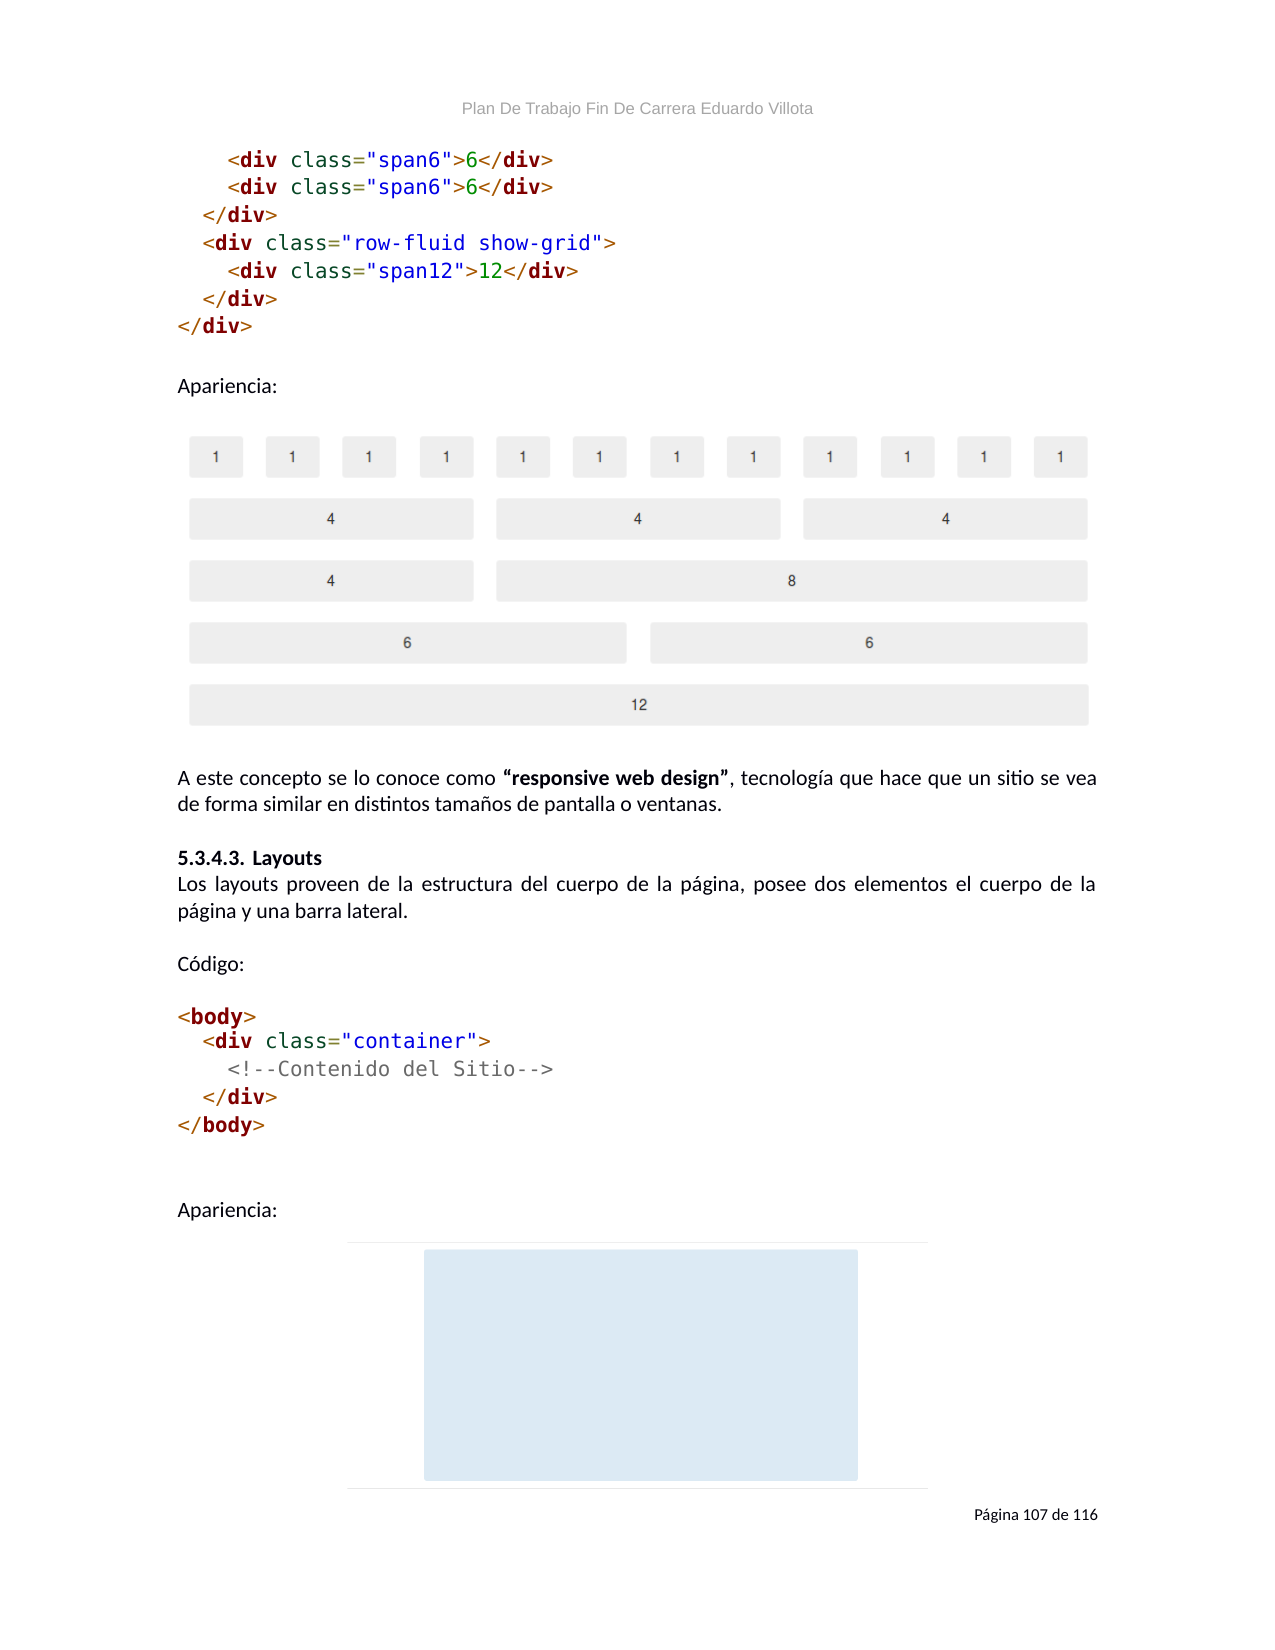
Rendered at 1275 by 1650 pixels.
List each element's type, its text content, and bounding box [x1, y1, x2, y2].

text Código: [177, 950, 1098, 977]
text A este concepto se lo conoce como “responsive web design”, tecnología que hace que un sitio se vea de forma similar en distintos tamaños de pantalla o ventanas. [177, 764, 1098, 817]
text </div> [177, 314, 1098, 339]
text <div class="span6">6</div> [177, 175, 1098, 200]
text </div> [177, 203, 1098, 227]
text <!--Contenido del Sitio--> [177, 1057, 1098, 1081]
picture [347, 1242, 928, 1489]
text Los layouts proveen de la estructura del cuerpo de la página, posee dos elementos el cuerpo de la página y una barra lateral. [177, 870, 1098, 924]
text <div class="container"> [177, 1029, 1098, 1053]
text <body> [177, 1004, 1098, 1029]
text </body> [177, 1113, 1098, 1137]
text </div> [177, 1085, 1098, 1109]
text Apariencia: [177, 1197, 1098, 1223]
text <div class="span12">12</div> [177, 259, 1098, 283]
picture [177, 425, 1098, 737]
text Apariencia: [177, 372, 1098, 398]
text </div> [177, 287, 1098, 311]
text <div class="row-fluid show-grid"> [177, 231, 1098, 255]
text <div class="span6">6</div> [177, 148, 1098, 172]
text 5.3.4.3. Layouts [177, 844, 1098, 870]
